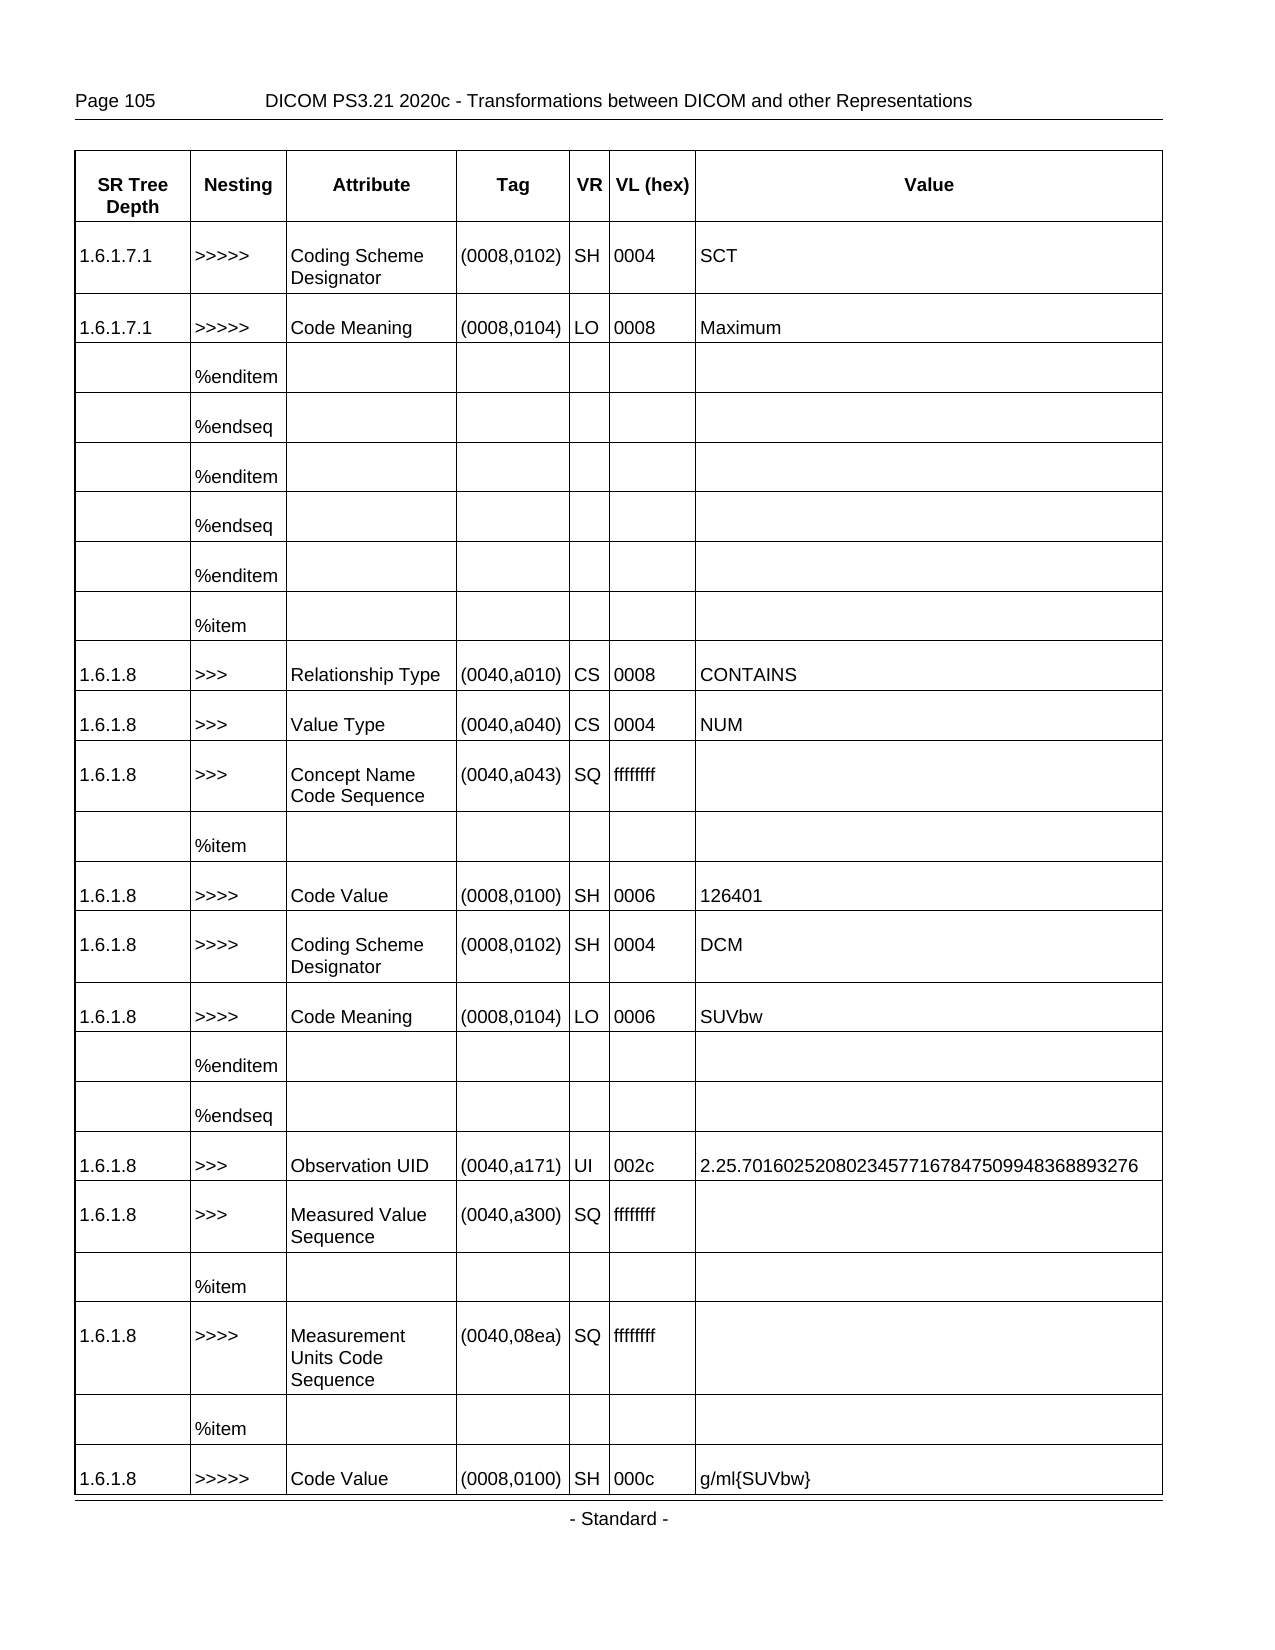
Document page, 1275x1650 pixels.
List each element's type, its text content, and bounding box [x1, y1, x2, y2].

table_cell LO [570, 294, 609, 342]
table_cell Relationship Type [287, 641, 456, 690]
table_cell Coding Scheme Designator [287, 222, 456, 292]
table_cell (0040,a010) [457, 641, 569, 690]
table_cell [696, 1032, 1162, 1081]
table_cell [696, 1395, 1162, 1444]
table_cell [696, 812, 1162, 861]
table_cell 1.6.1.8 [76, 1302, 190, 1394]
table_cell SQ [570, 741, 609, 811]
table_cell [610, 1082, 695, 1131]
table_cell SH [570, 1445, 609, 1493]
table_cell >>>>> [191, 294, 286, 342]
table_cell [287, 1395, 456, 1444]
table_cell (0008,0104) [457, 294, 569, 342]
table_cell %enditem [191, 443, 286, 491]
table_cell [610, 1395, 695, 1444]
table_cell (0040,a171) [457, 1132, 569, 1180]
table_cell >>> [191, 1181, 286, 1252]
table_cell [457, 1032, 569, 1081]
table_cell 0004 [610, 691, 695, 740]
table_cell CS [570, 641, 609, 690]
table_cell %item [191, 1253, 286, 1301]
table_cell [457, 812, 569, 861]
table_cell %item [191, 1395, 286, 1444]
table_cell 000c [610, 1445, 695, 1493]
table_cell [610, 492, 695, 541]
table_cell [457, 492, 569, 541]
table_cell >>>> [191, 983, 286, 1031]
table_cell [76, 393, 190, 442]
table_cell [696, 492, 1162, 541]
table_cell 1.6.1.7.1 [76, 294, 190, 342]
table_cell Coding Scheme Designator [287, 911, 456, 982]
table_cell [696, 393, 1162, 442]
table_cell [457, 542, 569, 591]
table_cell [287, 1032, 456, 1081]
table_cell [457, 443, 569, 491]
table_cell (0040,a043) [457, 741, 569, 811]
table_cell [76, 1395, 190, 1444]
table_cell [570, 343, 609, 392]
table_cell [457, 1253, 569, 1301]
table_cell [696, 741, 1162, 811]
table_cell [696, 592, 1162, 640]
table_cell [570, 393, 609, 442]
table_cell (0040,a040) [457, 691, 569, 740]
table_cell 1.6.1.8 [76, 1181, 190, 1252]
table_cell 0008 [610, 641, 695, 690]
table_cell 2.25.70160252080234577167847509948368893276 [696, 1132, 1162, 1180]
table_cell >>>> [191, 862, 286, 910]
table_cell [696, 343, 1162, 392]
table_cell %enditem [191, 1032, 286, 1081]
table_cell 0004 [610, 222, 695, 292]
table_cell Code Value [287, 1445, 456, 1493]
table_cell SH [570, 222, 609, 292]
table_cell 0004 [610, 911, 695, 982]
table_cell (0008,0102) [457, 222, 569, 292]
table_cell g/ml{SUVbw} [696, 1445, 1162, 1493]
table_cell [287, 542, 456, 591]
table_cell %item [191, 592, 286, 640]
table_cell Maximum [696, 294, 1162, 342]
table_cell [610, 393, 695, 442]
table_cell [457, 1082, 569, 1131]
table_cell SQ [570, 1302, 609, 1394]
table_cell UI [570, 1132, 609, 1180]
table_cell [287, 393, 456, 442]
table_cell [610, 343, 695, 392]
table_cell Measurement Units Code Sequence [287, 1302, 456, 1394]
table_cell %endseq [191, 1082, 286, 1131]
table_cell CS [570, 691, 609, 740]
table_cell (0008,0100) [457, 1445, 569, 1493]
table_cell Code Meaning [287, 983, 456, 1031]
table_cell SH [570, 911, 609, 982]
table_cell Value Type [287, 691, 456, 740]
table_header VR [570, 151, 609, 221]
table_cell [287, 1253, 456, 1301]
table_cell 1.6.1.7.1 [76, 222, 190, 292]
table_cell SCT [696, 222, 1162, 292]
table_cell [696, 443, 1162, 491]
table_cell (0040,08ea) [457, 1302, 569, 1394]
table_cell 0006 [610, 862, 695, 910]
table_cell 1.6.1.8 [76, 641, 190, 690]
table_cell [76, 443, 190, 491]
table_header SR Tree Depth [76, 151, 190, 221]
table_cell CONTAINS [696, 641, 1162, 690]
table_cell >>> [191, 741, 286, 811]
table_cell [287, 492, 456, 541]
table_cell >>>> [191, 911, 286, 982]
table_cell 0008 [610, 294, 695, 342]
table_cell [570, 1032, 609, 1081]
table_cell [457, 1395, 569, 1444]
table_cell [76, 812, 190, 861]
table_cell >>>>> [191, 1445, 286, 1493]
table_cell 1.6.1.8 [76, 691, 190, 740]
table_cell [570, 592, 609, 640]
table_cell [76, 542, 190, 591]
table_cell %enditem [191, 542, 286, 591]
table_cell [76, 492, 190, 541]
table_cell Concept Name Code Sequence [287, 741, 456, 811]
table_cell [457, 393, 569, 442]
table_cell [76, 343, 190, 392]
table_cell 1.6.1.8 [76, 1445, 190, 1493]
table_cell SQ [570, 1181, 609, 1252]
table_header VL (hex) [610, 151, 695, 221]
table_cell [570, 812, 609, 861]
table_header Tag [457, 151, 569, 221]
table_cell DCM [696, 911, 1162, 982]
table_cell Observation UID [287, 1132, 456, 1180]
table_cell [696, 1082, 1162, 1131]
table_cell [457, 343, 569, 392]
table_cell SH [570, 862, 609, 910]
table_cell [696, 542, 1162, 591]
table_cell >>> [191, 1132, 286, 1180]
table_cell >>> [191, 641, 286, 690]
table_cell LO [570, 983, 609, 1031]
table_cell (0040,a300) [457, 1181, 569, 1252]
table_header Nesting [191, 151, 286, 221]
table_cell 1.6.1.8 [76, 741, 190, 811]
table_cell Code Value [287, 862, 456, 910]
table_cell Code Meaning [287, 294, 456, 342]
table_cell [696, 1302, 1162, 1394]
table_cell [610, 443, 695, 491]
table_cell 1.6.1.8 [76, 862, 190, 910]
table_cell 126401 [696, 862, 1162, 910]
table_cell ffffffff [610, 1302, 695, 1394]
table_cell SUVbw [696, 983, 1162, 1031]
table_cell %endseq [191, 492, 286, 541]
table_cell [570, 1395, 609, 1444]
table_cell [76, 1253, 190, 1301]
table_cell [610, 1032, 695, 1081]
table_cell [696, 1253, 1162, 1301]
table_cell 1.6.1.8 [76, 983, 190, 1031]
table_cell (0008,0102) [457, 911, 569, 982]
table_cell 1.6.1.8 [76, 1132, 190, 1180]
table_cell [287, 592, 456, 640]
table_cell [287, 443, 456, 491]
table_header Attribute [287, 151, 456, 221]
table_cell [610, 1253, 695, 1301]
table_cell [287, 1082, 456, 1131]
table_cell [76, 1032, 190, 1081]
table_cell NUM [696, 691, 1162, 740]
table_cell >>>>> [191, 222, 286, 292]
table_cell ffffffff [610, 1181, 695, 1252]
table_cell [457, 592, 569, 640]
table_cell 1.6.1.8 [76, 911, 190, 982]
table_cell [610, 812, 695, 861]
table_cell (0008,0100) [457, 862, 569, 910]
table_cell %item [191, 812, 286, 861]
table_cell [570, 492, 609, 541]
table_cell >>>> [191, 1302, 286, 1394]
table_cell [570, 1082, 609, 1131]
table_cell [610, 592, 695, 640]
table_cell %endseq [191, 393, 286, 442]
table_cell [76, 1082, 190, 1131]
table_cell [76, 592, 190, 640]
table_cell [696, 1181, 1162, 1252]
table_cell [570, 1253, 609, 1301]
table_cell [610, 542, 695, 591]
table_cell %enditem [191, 343, 286, 392]
table_cell ffffffff [610, 741, 695, 811]
table_cell [570, 443, 609, 491]
table_cell 0006 [610, 983, 695, 1031]
table_cell >>> [191, 691, 286, 740]
table_cell [570, 542, 609, 591]
table_cell (0008,0104) [457, 983, 569, 1031]
table_cell [287, 812, 456, 861]
table_cell [287, 343, 456, 392]
table_cell 002c [610, 1132, 695, 1180]
table_cell Measured Value Sequence [287, 1181, 456, 1252]
table_header Value [696, 151, 1162, 221]
